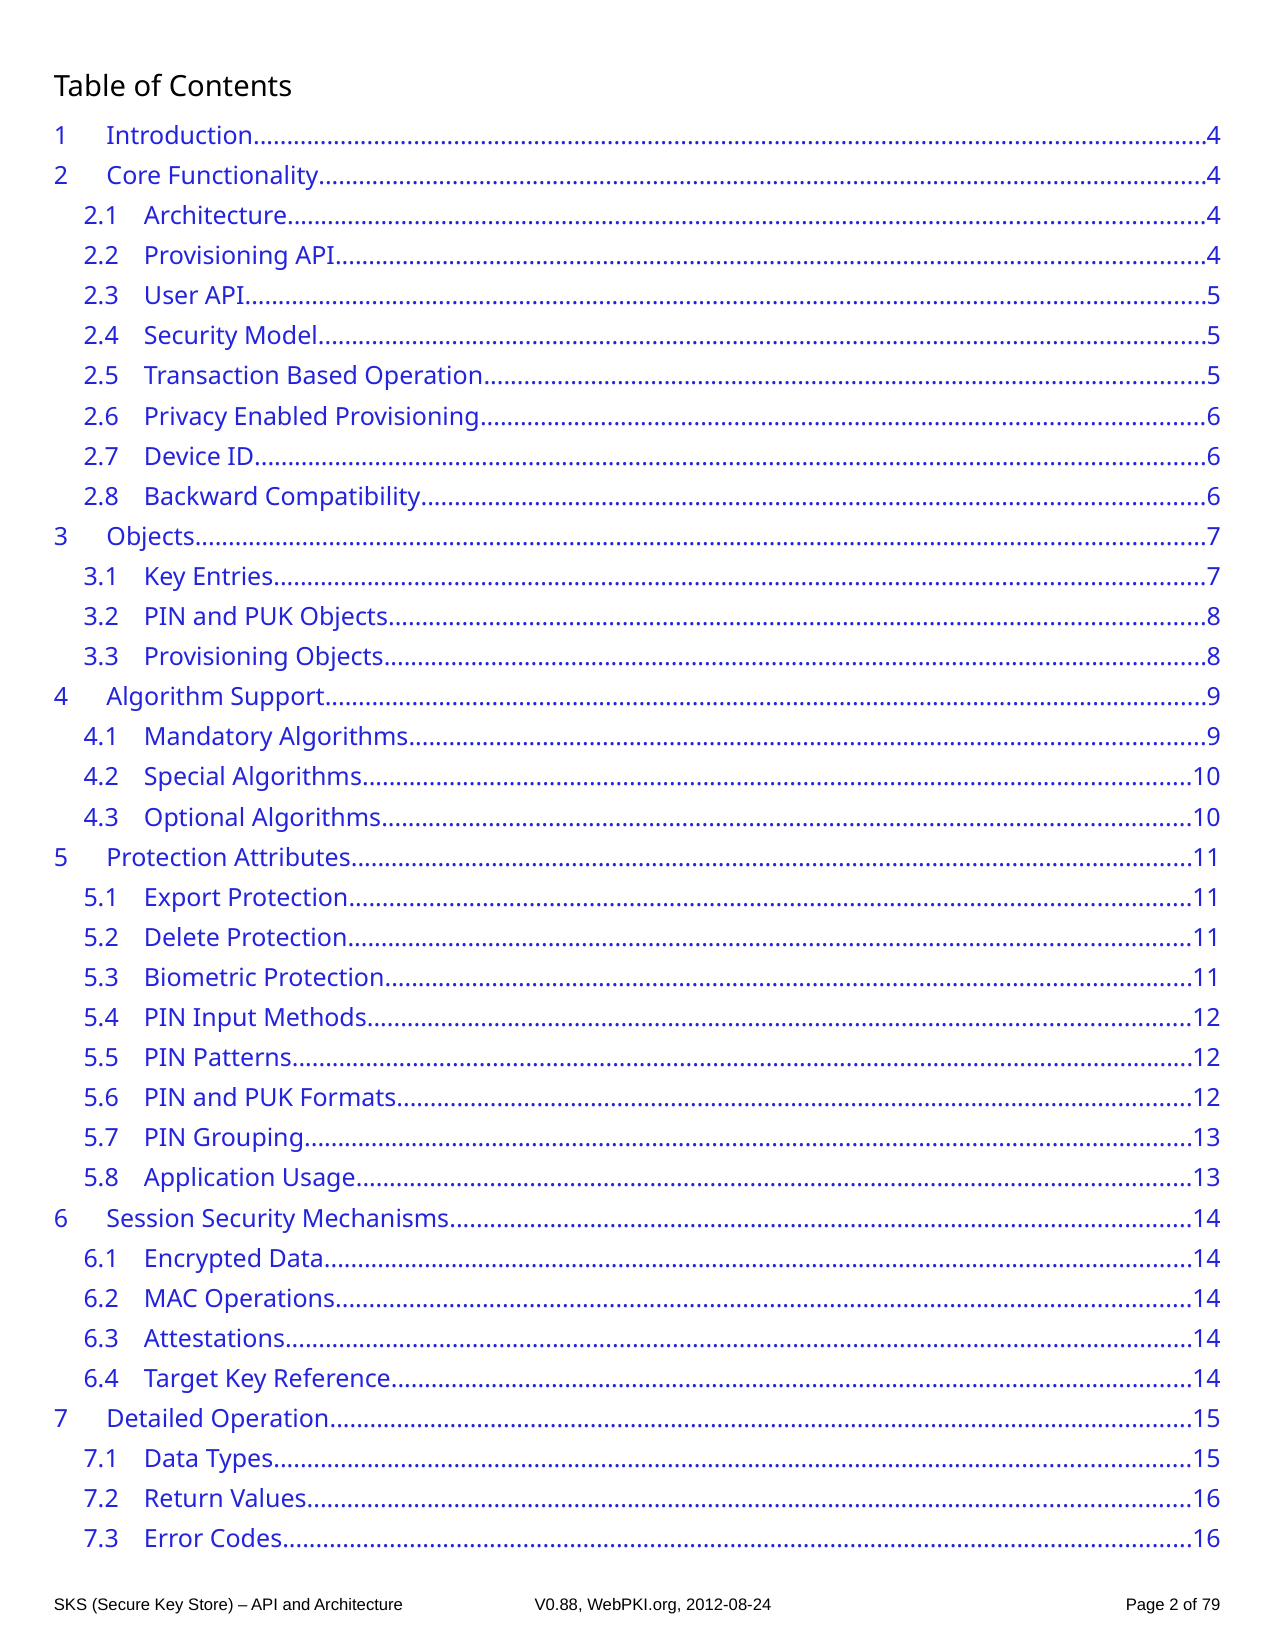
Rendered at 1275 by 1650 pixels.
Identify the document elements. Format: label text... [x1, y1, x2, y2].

text 2.8 Backward Compatibility 6 [83, 478, 1221, 512]
text 2.6 Privacy Enabled Provisioning 6 [83, 398, 1221, 432]
text 3.3 Provisioning Objects 8 [83, 639, 1221, 673]
text 2.2 Provisioning API 4 [83, 238, 1221, 272]
subtitle 1 Introduction 4 [54, 117, 1221, 151]
text 5.8 Application Usage 13 [83, 1160, 1221, 1194]
text 7.2 Return Values 16 [83, 1481, 1221, 1515]
subtitle 6 Session Security Mechanisms 14 [54, 1200, 1221, 1234]
subtitle 2 Core Functionality 4 [54, 157, 1221, 192]
subtitle Table of Contents [54, 66, 1221, 105]
subtitle 3 Objects 7 [54, 518, 1221, 552]
text 5.5 PIN Patterns 12 [83, 1040, 1221, 1074]
text 2.1 Architecture 4 [83, 198, 1221, 232]
text 5.6 PIN and PUK Formats 12 [83, 1080, 1221, 1114]
subtitle 7 Detailed Operation 15 [54, 1401, 1221, 1435]
text 6.3 Attestations 14 [83, 1321, 1221, 1354]
text 6.1 Encrypted Data 14 [83, 1240, 1221, 1274]
text 6.4 Target Key Reference 14 [83, 1361, 1221, 1395]
text 2.3 User API 5 [83, 278, 1221, 312]
text 3.2 PIN and PUK Objects 8 [83, 599, 1221, 633]
text 7.1 Data Types 15 [83, 1441, 1221, 1475]
text 6.2 MAC Operations 14 [83, 1280, 1221, 1314]
text 3.1 Key Entries 7 [83, 558, 1221, 593]
text 2.7 Device ID 6 [83, 438, 1221, 472]
text 5.2 Delete Protection 11 [83, 919, 1221, 953]
text 7.3 Error Codes 16 [83, 1521, 1221, 1555]
text 2.5 Transaction Based Operation 5 [83, 358, 1221, 392]
text 2.4 Security Model 5 [83, 318, 1221, 352]
text 5.1 Export Protection 11 [83, 879, 1221, 913]
text 5.3 Biometric Protection 11 [83, 959, 1221, 994]
subtitle 5 Protection Attributes 11 [54, 839, 1221, 873]
text 5.4 PIN Input Methods 12 [83, 1000, 1221, 1034]
text 4.1 Mandatory Algorithms 9 [83, 719, 1221, 753]
text 4.3 Optional Algorithms 10 [83, 799, 1221, 833]
text 5.7 PIN Grouping 13 [83, 1120, 1221, 1154]
text 4.2 Special Algorithms 10 [83, 759, 1221, 793]
subtitle 4 Algorithm Support 9 [54, 679, 1221, 713]
